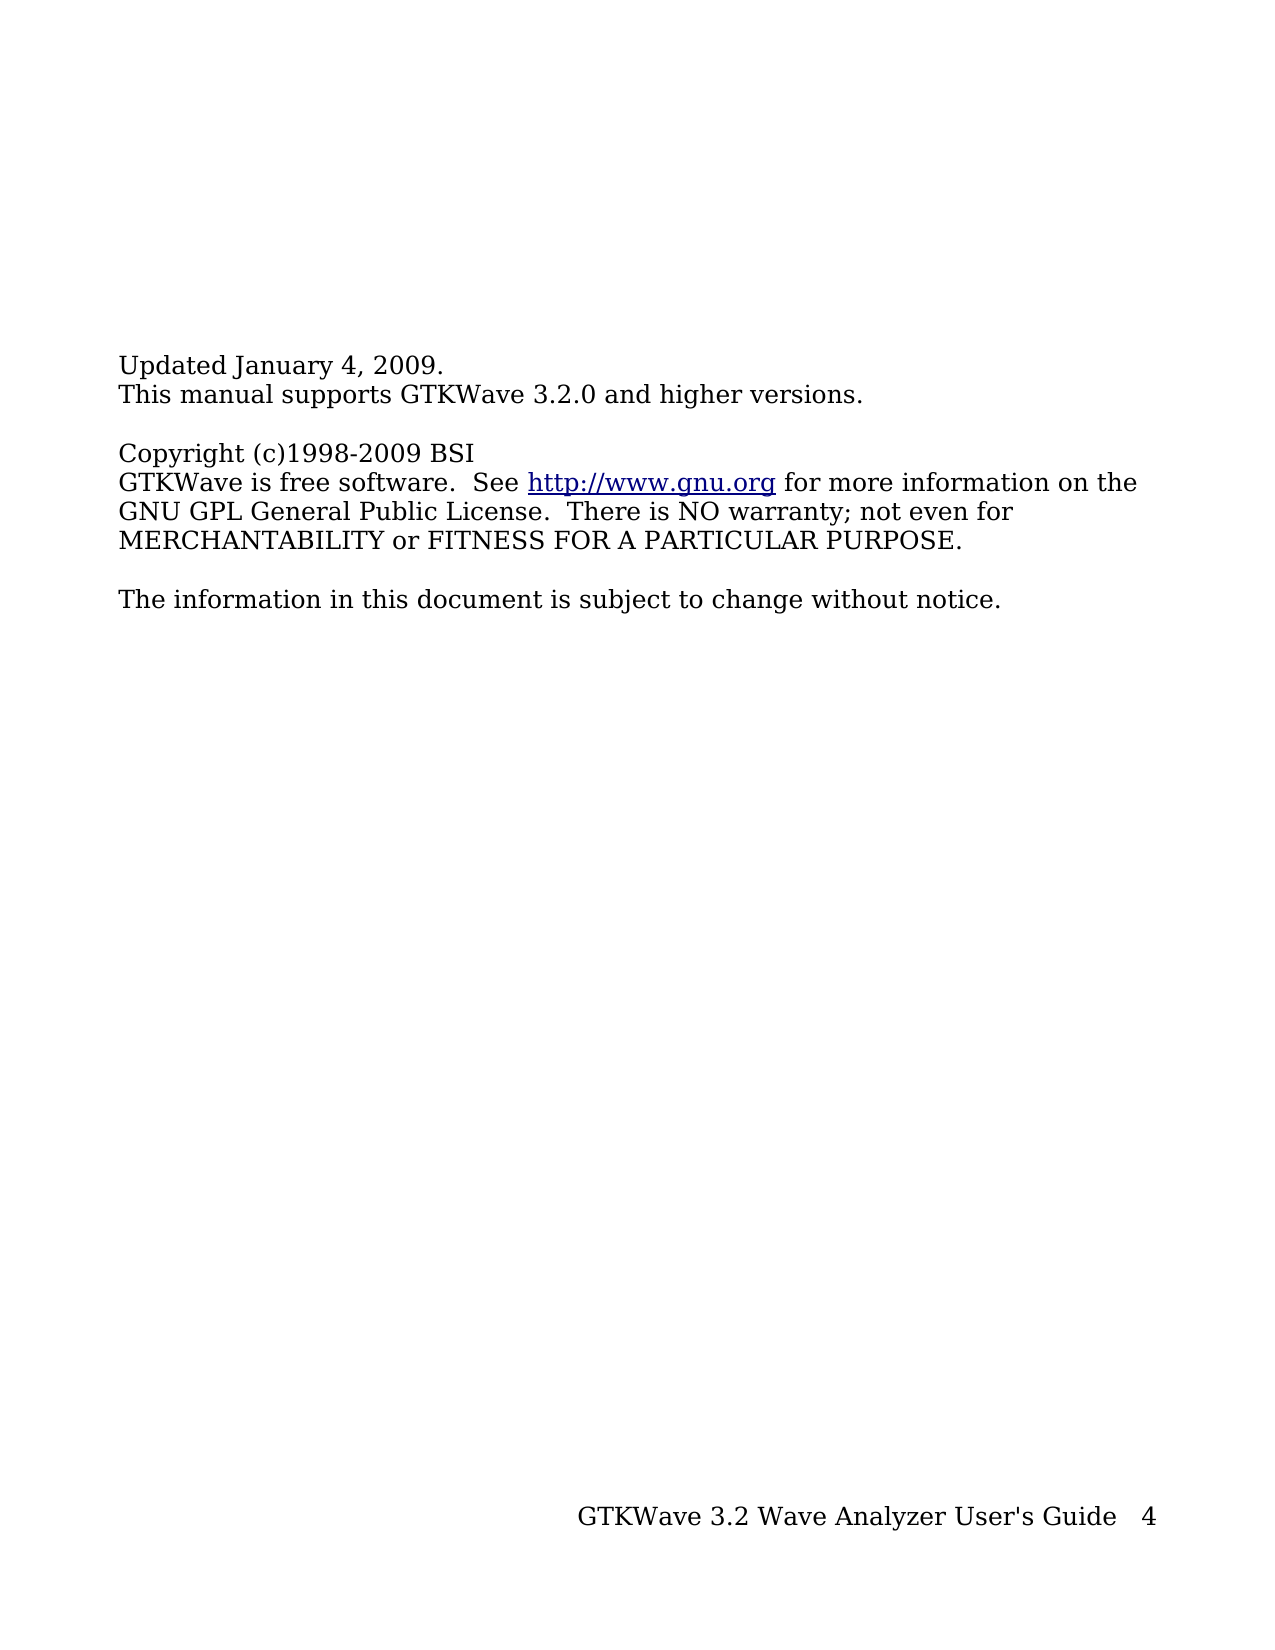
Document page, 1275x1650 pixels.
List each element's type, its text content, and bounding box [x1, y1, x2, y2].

text Updated January 4, 2009. [118, 351, 1157, 381]
text GTKWave is free software. See http://www.gnu.org for more information on the GNU GPL General Public License. There is NO warranty; not even for MERCHANTABILITY or FITNESS FOR A PARTICULAR PURPOSE. [118, 468, 1157, 556]
text This manual supports GTKWave 3.2.0 and higher versions. [118, 381, 1157, 410]
text Copyright (c)1998-2009 BSI [118, 439, 1157, 468]
text The information in this document is subject to change without notice. [118, 585, 1157, 614]
